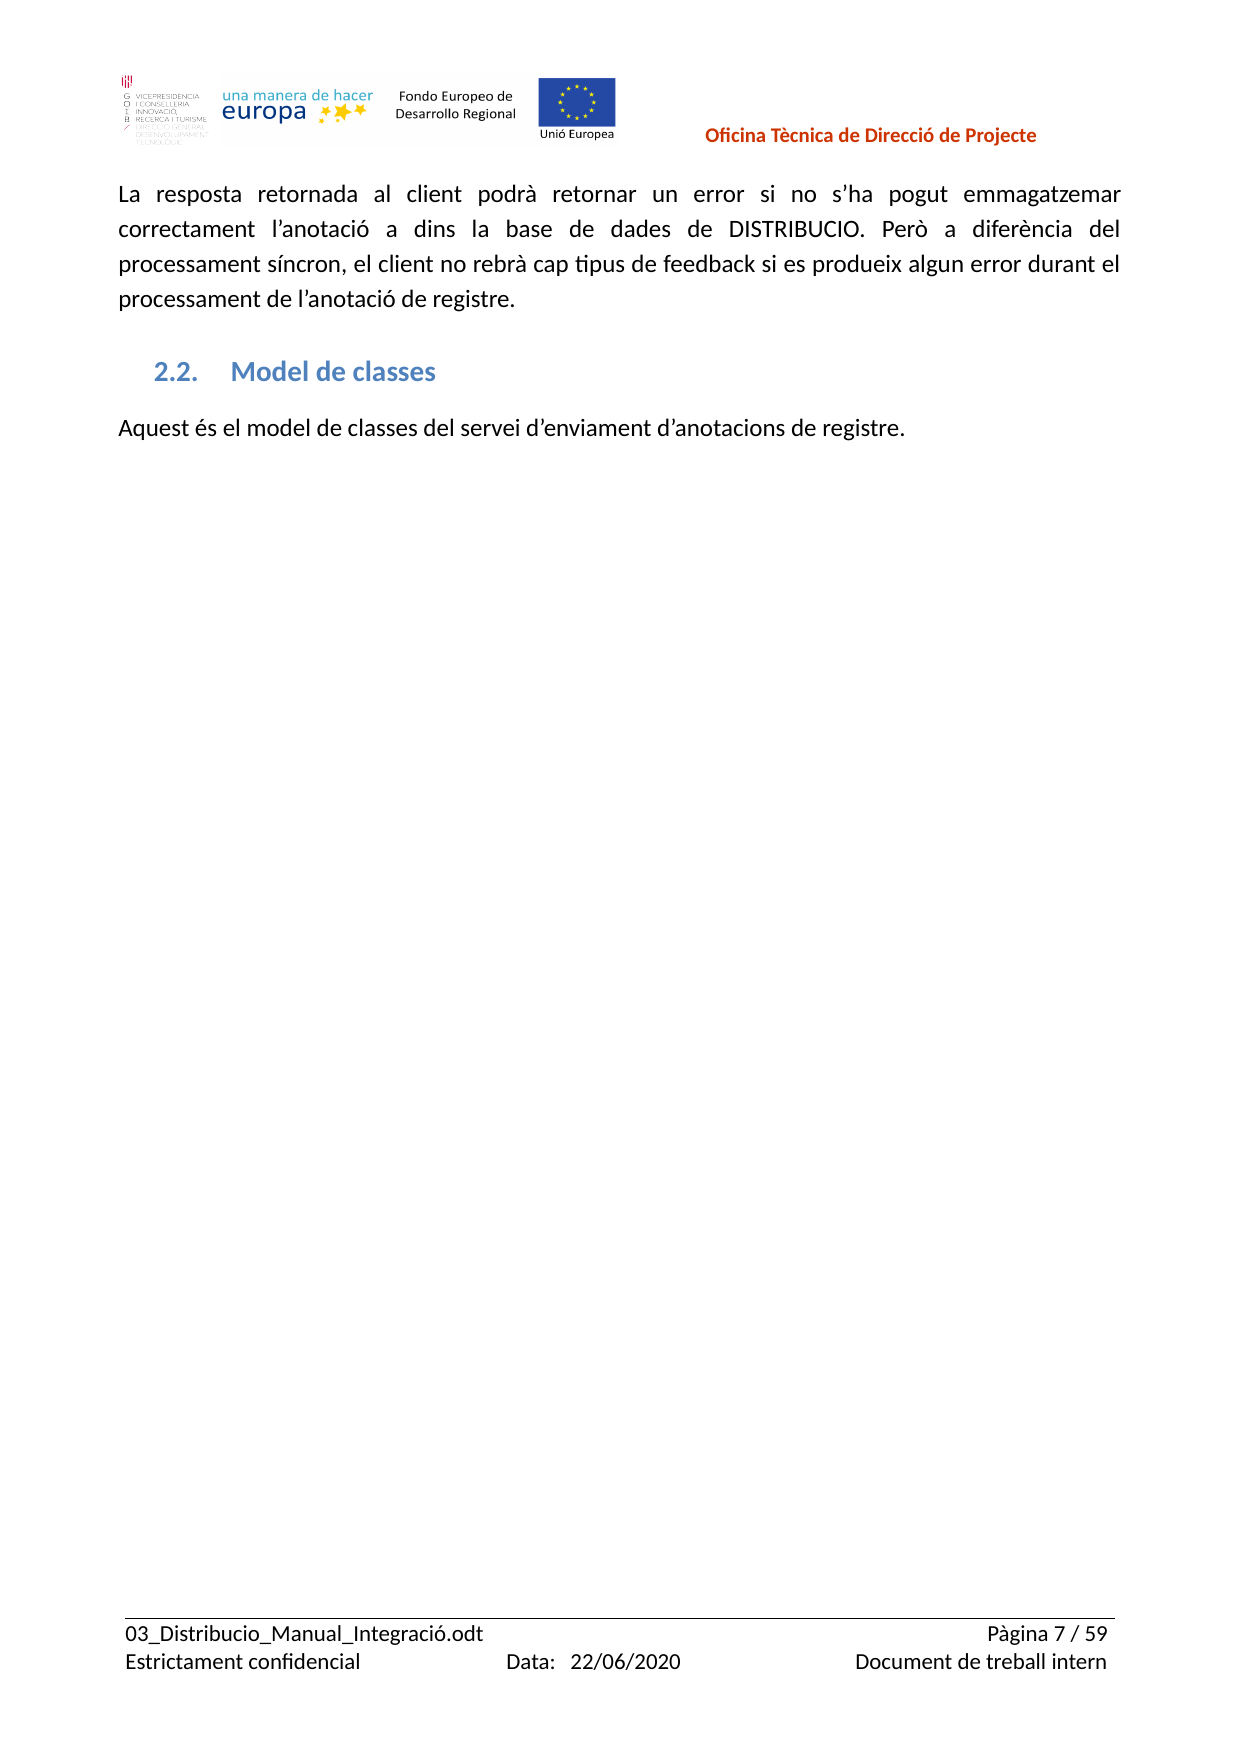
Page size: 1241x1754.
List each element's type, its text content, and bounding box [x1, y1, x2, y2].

text La resposta retornada al client podrà retornar un error si no s’ha pogut emmagatzemar correctament l’anotació a dins la base de dades de DISTRIBUCIO. Però a diferència del processament síncron, el client no rebrà cap tipus de feedback si es produeix algun error durant el processament de l’anotació de registre. [118, 178, 1122, 313]
text Aquest és el model de classes del servei d’enviament d’anotacions de registre. [118, 412, 1122, 443]
picture [219, 73, 621, 147]
picture [118, 73, 213, 147]
subtitle Model de classes [153, 353, 1122, 388]
